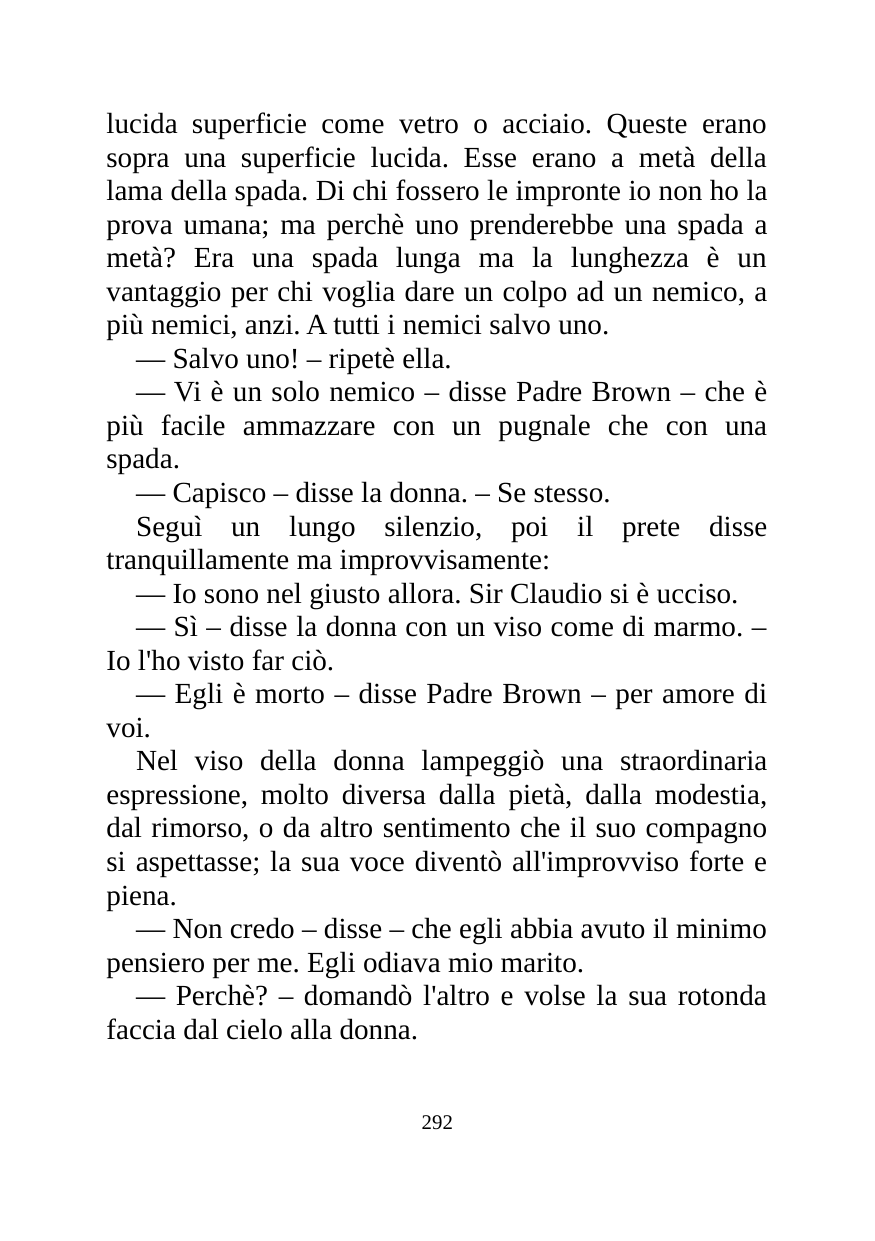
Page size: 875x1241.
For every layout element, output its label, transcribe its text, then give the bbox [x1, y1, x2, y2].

text — Vi è un solo nemico – disse Padre Brown – che è più facile ammazzare con un pugnale che con una spada. [106, 374, 768, 475]
text Nel viso della donna lampeggiò una straordinaria espressione, molto diversa dalla pietà, dalla modestia, dal rimorso, o da altro sentimento che il suo compagno si aspettasse; la sua voce diventò all'improvviso forte e piena. [106, 743, 768, 911]
text — Non credo – disse – che egli abbia avuto il minimo pensiero per me. Egli odiava mio marito. [106, 911, 768, 978]
text — Perchè? – domandò l'altro e volse la sua rotonda faccia dal cielo alla donna. [106, 978, 768, 1045]
text — Capisco – disse la donna. – Se stesso. [106, 475, 768, 509]
text Seguì un lungo silenzio, poi il prete disse tranquillamente ma improvvisamente: [106, 509, 768, 576]
text — Sì – disse la donna con un viso come di marmo. – Io l'ho visto far ciò. [106, 609, 768, 676]
text — Salvo uno! – ripetè ella. [106, 341, 768, 374]
text — Egli è morto – disse Padre Brown – per amore di voi. [106, 676, 768, 743]
text lucida superficie come vetro o acciaio. Queste erano sopra una superficie lucida. Esse erano a metà della lama della spada. Di chi fossero le impronte io non ho la prova umana; ma perchè uno prenderebbe una spada a metà? Era una spada lunga ma la lunghezza è un vantaggio per chi voglia dare un colpo ad un nemico, a più nemici, anzi. A tutti i nemici salvo uno. [106, 106, 768, 341]
text — Io sono nel giusto allora. Sir Claudio si è ucciso. [106, 576, 768, 609]
